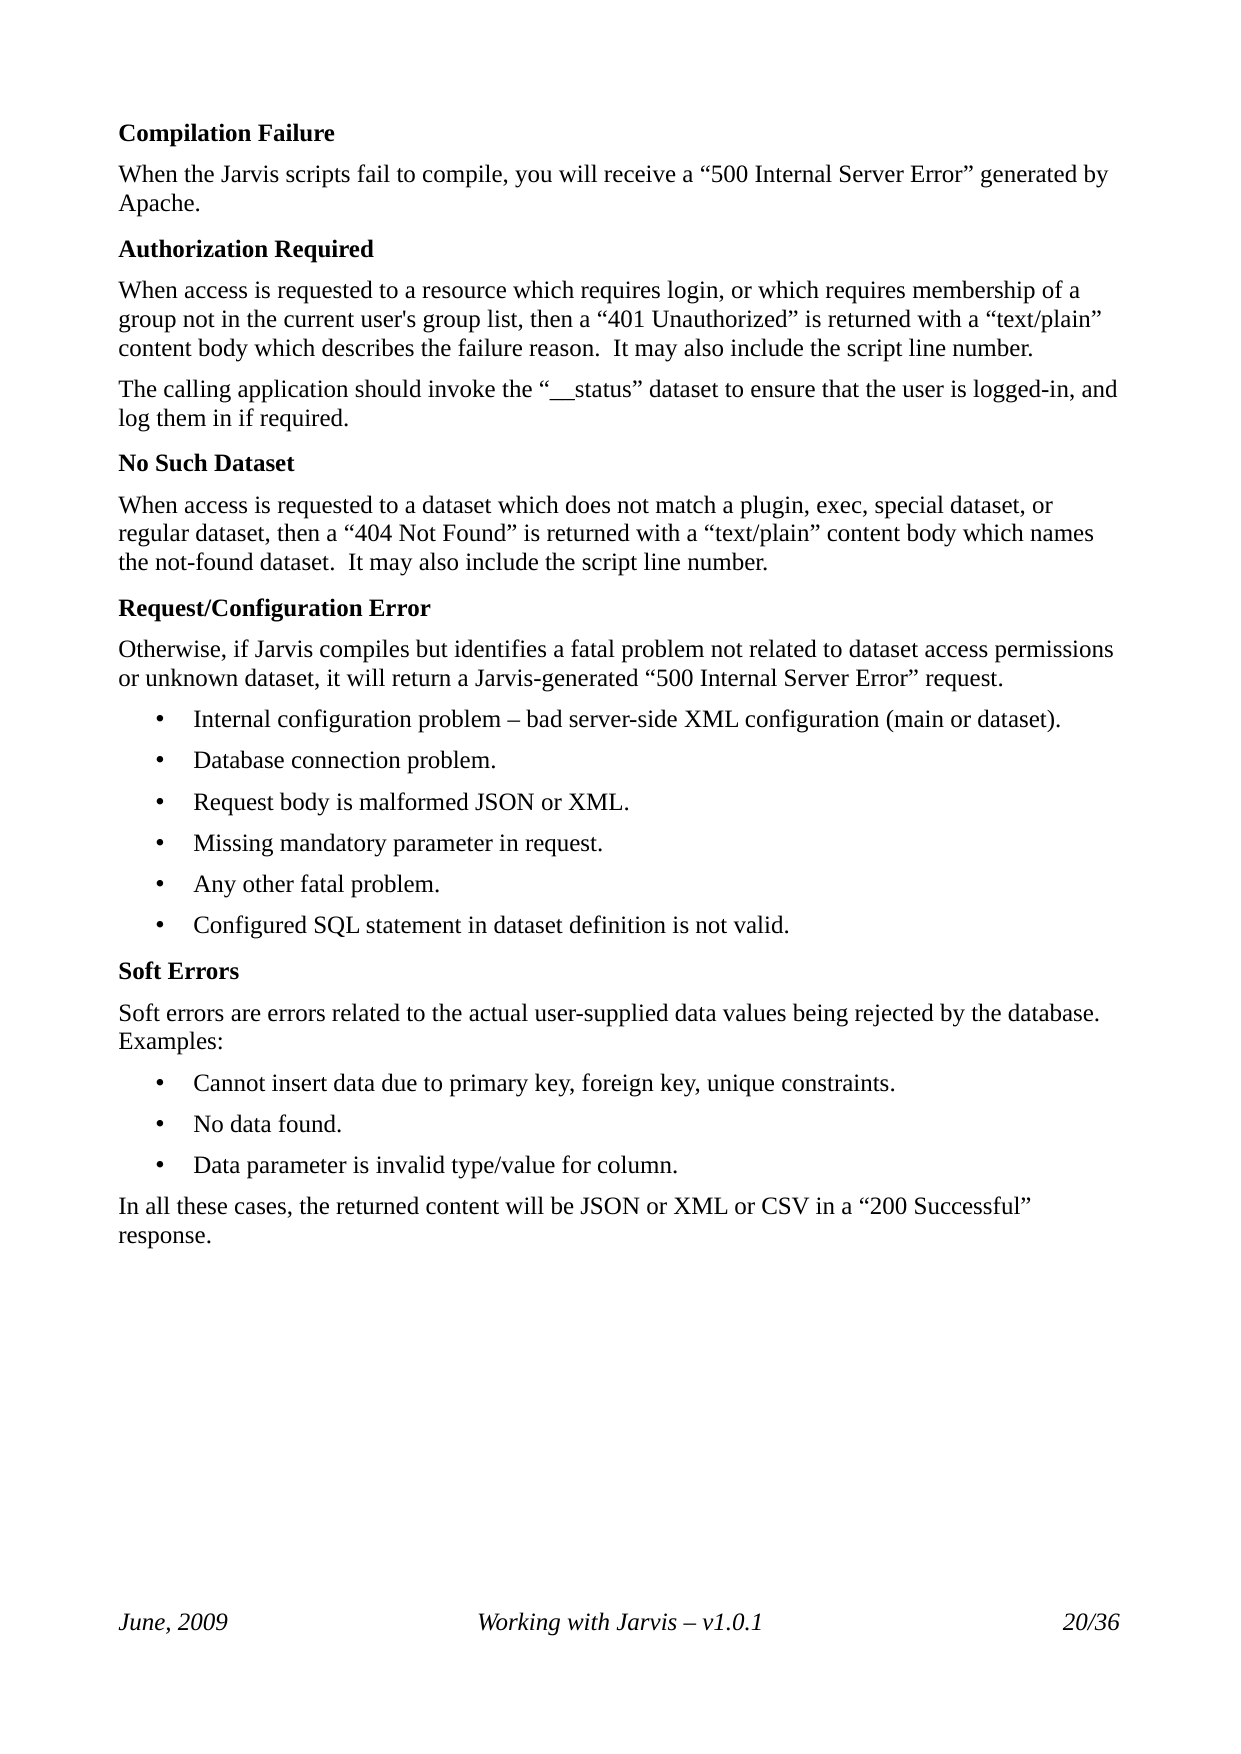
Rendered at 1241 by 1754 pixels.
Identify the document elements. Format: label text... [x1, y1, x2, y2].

list Internal configuration problem – bad server-side XML configuration (main or dataset). [156, 704, 1122, 733]
list No data found. [156, 1109, 1122, 1138]
text Otherwise, if Jarvis compiles but identifies a fatal problem not related to dataset access permissions or unknown dataset, it will return a Jarvis-generated “500 Internal Server Error” request. [118, 634, 1122, 692]
subtitle No Such Dataset [118, 448, 1122, 477]
subtitle Request/Configuration Error [118, 593, 1122, 622]
list Configured SQL statement in dataset definition is not valid. [156, 911, 1122, 939]
text Soft errors are errors related to the actual user-supplied data values being rejected by the database. Examples: [118, 998, 1122, 1055]
list Any other fatal problem. [156, 869, 1122, 898]
subtitle Soft Errors [118, 956, 1122, 985]
text When the Jarvis scripts fail to compile, you will receive a “500 Internal Server Error” generated by Apache. [118, 159, 1122, 217]
text The calling application should invoke the “__status” dataset to ensure that the user is logged-in, and log them in if required. [118, 374, 1122, 431]
text When access is requested to a dataset which does not match a plugin, exec, special dataset, or regular dataset, then a “404 Not Found” is returned with a “text/plain” content body which names the not-found dataset. It may also include the script line number. [118, 490, 1122, 576]
subtitle Compilation Failure [118, 118, 1122, 147]
list Database connection problem. [156, 746, 1122, 774]
text When access is requested to a resource which requires login, or which requires membership of a group not in the current user's group list, then a “401 Unauthorized” is returned with a “text/plain” content body which describes the failure reason. It may also include the script line number. [118, 275, 1122, 361]
list Data parameter is invalid type/value for column. [156, 1150, 1122, 1179]
text In all these cases, the returned content will be JSON or XML or CSV in a “200 Successful” response. [118, 1191, 1122, 1249]
list Request body is malformed JSON or XML. [156, 787, 1122, 816]
subtitle Authorization Required [118, 234, 1122, 263]
list Missing mandatory parameter in request. [156, 828, 1122, 857]
list Cannot insert data due to primary key, foreign key, unique constraints. [156, 1068, 1122, 1096]
